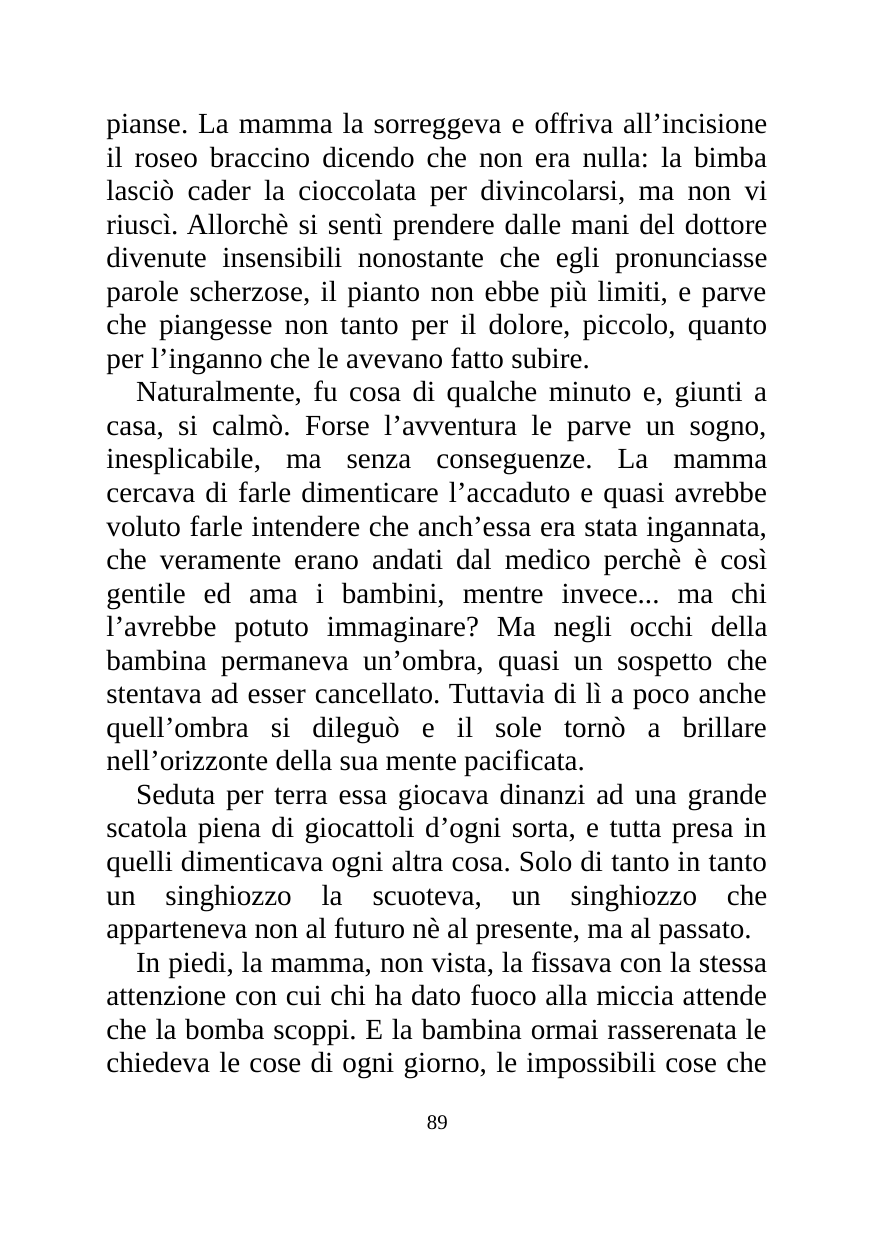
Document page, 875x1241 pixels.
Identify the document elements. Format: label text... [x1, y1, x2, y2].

text pianse. La mamma la sorreggeva e offriva all’incisione il roseo braccino dicendo che non era nulla: la bimba lasciò cader la cioccolata per divincolarsi, ma non vi riuscì. Allorchè si sentì prendere dalle mani del dottore divenute insensibili nonostante che egli pronunciasse parole scherzose, il pianto non ebbe più limiti, e parve che piangesse non tanto per il dolore, piccolo, quanto per l’inganno che le avevano fatto subire. [106, 106, 768, 374]
text In piedi, la mamma, non vista, la fissava con la stessa attenzione con cui chi ha dato fuoco alla miccia attende che la bomba scoppi. E la bambina ormai rasserenata le chiedeva le cose di ogni giorno, le impossibili cose che [106, 945, 768, 1079]
text Naturalmente, fu cosa di qualche minuto e, giunti a casa, si calmò. Forse l’avventura le parve un sogno, inesplicabile, ma senza conseguenze. La mamma cercava di farle dimenticare l’accaduto e quasi avrebbe voluto farle intendere che anch’essa era stata ingannata, che veramente erano andati dal medico perchè è così gentile ed ama i bambini, mentre invece... ma chi l’avrebbe potuto immaginare? Ma negli occhi della bambina permaneva un’ombra, quasi un sospetto che stentava ad esser cancellato. Tuttavia di lì a poco anche quell’ombra si dileguò e il sole tornò a brillare nell’orizzonte della sua mente pacificata. [106, 374, 768, 777]
text Seduta per terra essa giocava dinanzi ad una grande scatola piena di giocattoli d’ogni sorta, e tutta presa in quelli dimenticava ogni altra cosa. Solo di tanto in tanto un singhiozzo la scuoteva, un singhiozzo che apparteneva non al futuro nè al presente, ma al passato. [106, 777, 768, 945]
